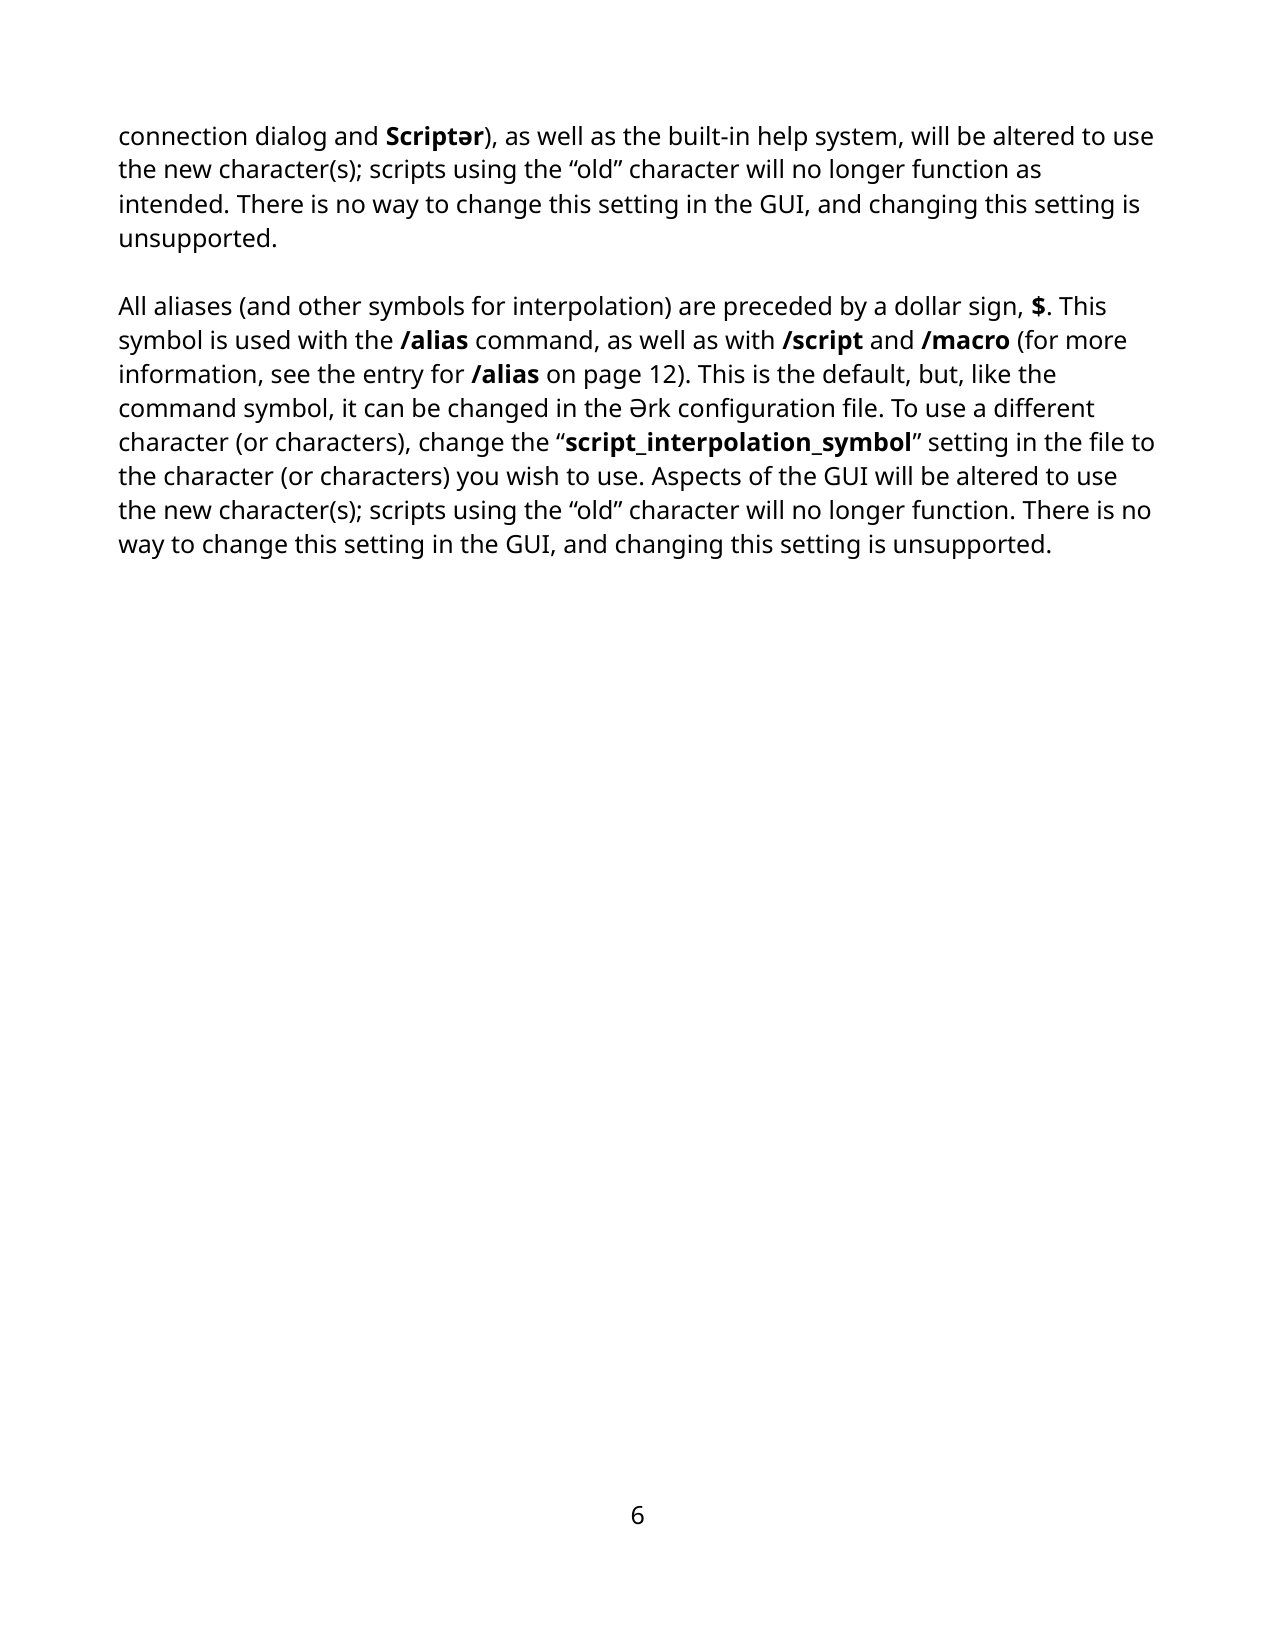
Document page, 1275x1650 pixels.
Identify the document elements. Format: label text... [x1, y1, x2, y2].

text connection dialog and Scriptər), as well as the built-in help system, will be altered to use the new character(s); scripts using the “old” character will no longer function as intended. There is no way to change this setting in the GUI, and changing this setting is unsupported. [118, 118, 1157, 254]
text All aliases (and other symbols for interpolation) are preceded by a dollar sign, $. This symbol is used with the /alias command, as well as with /script and /macro (for more information, see the entry for /alias on page 12). This is the default, but, like the command symbol, it can be changed in the Ərk configuration file. To use a different character (or characters), change the “script_interpolation_symbol” setting in the file to the character (or characters) you wish to use. Aspects of the GUI will be altered to use the new character(s); scripts using the “old” character will no longer function. There is no way to change this setting in the GUI, and changing this setting is unsupported. [118, 288, 1157, 561]
